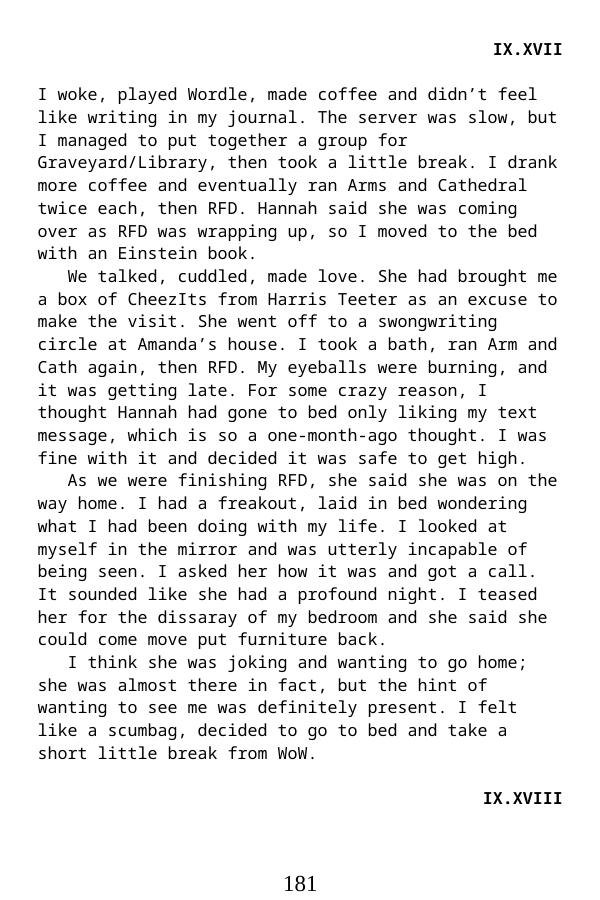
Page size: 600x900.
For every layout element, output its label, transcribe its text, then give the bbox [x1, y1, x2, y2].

text I woke, played Wordle, made coffee and didn’t feel like writing in my journal. The server was slow, but I managed to put together a group for Graveyard/Library, then took a little break. I drank more coffee and eventually ran Arms and Cathedral twice each, then RFD. Hannah said she was coming over as RFD was wrapping up, so I moved to the bed with an Einstein book. [37, 83, 562, 264]
text IX.XVIII [37, 787, 562, 809]
text As we were finishing RFD, she said she was on the way home. I had a freakout, laid in bed wondering what I had been doing with my life. I looked at myself in the mirror and was utterly incapable of being seen. I asked her how it was and got a call. It sounded like she had a profound night. I teased her for the dissaray of my bedroom and she said she could come move put furniture back. [37, 469, 562, 651]
text I think she was joking and wanting to go home; she was almost there in fact, but the hint of wanting to see me was definitely present. I felt like a scumbag, decided to go to bed and take a short little break from WoW. [37, 651, 562, 764]
text IX.XVII [37, 37, 562, 60]
text We talked, cuddled, made love. She had brought me a box of CheezIts from Harris Teeter as an excuse to make the visit. She went off to a swongwriting circle at Amanda’s house. I took a bath, ran Arm and Cath again, then RFD. My eyeballs were burning, and it was getting late. For some crazy reason, I thought Hannah had gone to bed only liking my text message, which is so a one-month-ago thought. I was fine with it and decided it was safe to get high. [37, 264, 562, 469]
